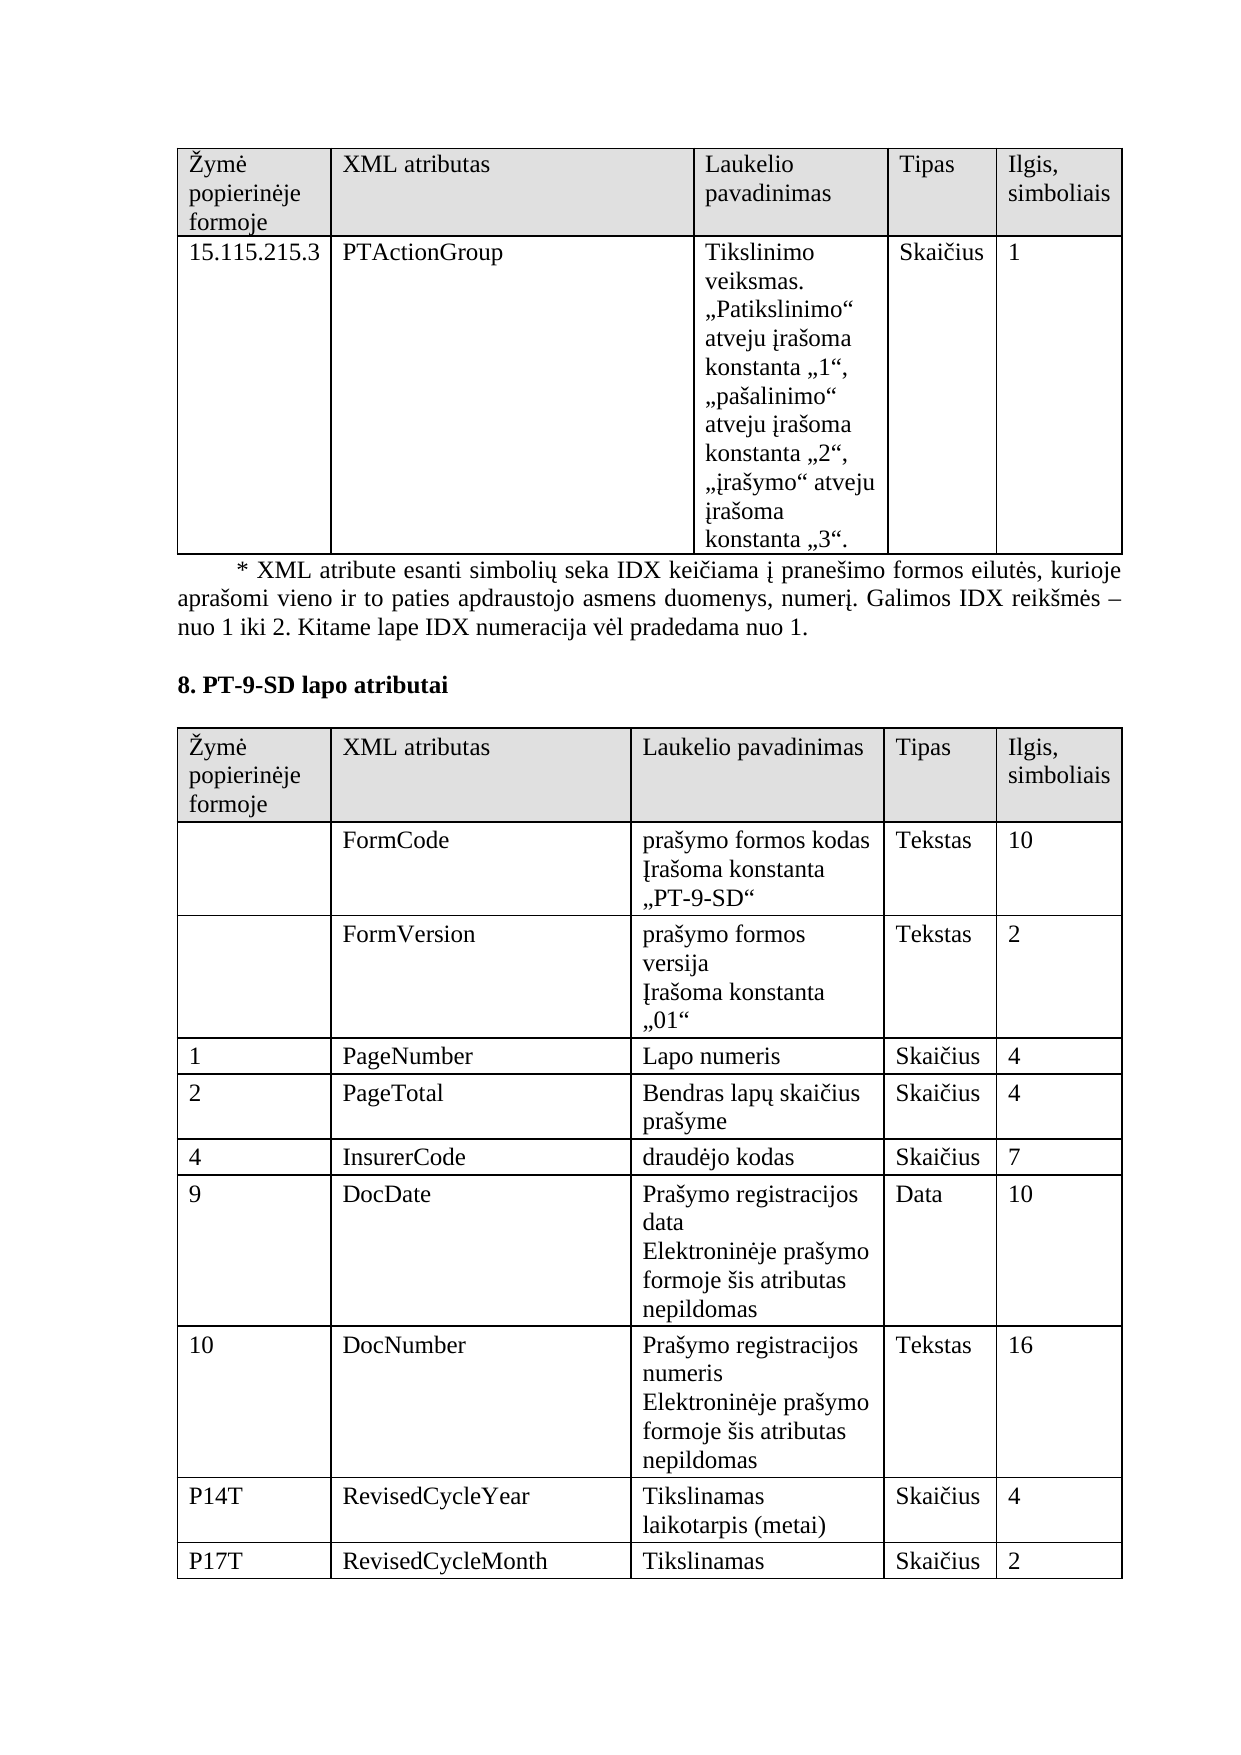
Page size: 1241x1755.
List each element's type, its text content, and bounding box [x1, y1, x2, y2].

table_cell Tikslinamas [632, 1543, 883, 1577]
table_cell Prašymo registracijos numeris Elektroninėje prašymo formoje šis atributas nepildomas [632, 1327, 883, 1476]
table_cell Skaičius [889, 237, 996, 553]
table_cell Skaičius [885, 1039, 996, 1073]
table_cell 15.115.215.3 [178, 237, 330, 553]
table_cell FormCode [332, 823, 630, 914]
table_cell P17T [178, 1543, 330, 1577]
text * XML atribute esanti simbolių seka IDX keičiama į pranešimo formos eilutės, kurioje aprašomi vieno ir to paties apdraustojo asmens duomenys, numerį. Galimos IDX reikšmės – nuo 1 iki 2. Kitame lape IDX numeracija vėl pradedama nuo 1. [177, 555, 1122, 641]
table_cell Tekstas [885, 916, 996, 1037]
table_header Žymė popierinėje formoje [178, 149, 330, 235]
table_header Ilgis, simboliais [997, 149, 1121, 235]
table_cell Tekstas [885, 1327, 996, 1476]
table_header Ilgis, simboliais [997, 729, 1121, 821]
table_cell 4 [997, 1075, 1121, 1138]
table_cell [178, 916, 330, 1037]
table_cell FormVersion [332, 916, 630, 1037]
table_cell 2 [997, 1543, 1121, 1577]
table_cell PageNumber [332, 1039, 630, 1073]
table_cell RevisedCycleMonth [332, 1543, 630, 1577]
table_cell 10 [997, 1176, 1121, 1325]
table_header Tipas [889, 149, 996, 235]
table_cell Skaičius [885, 1478, 996, 1541]
table_cell prašymo formos versija Įrašoma konstanta „01“ [632, 916, 883, 1037]
table_cell 4 [178, 1140, 330, 1174]
table_cell Tikslinamas laikotarpis (metai) [632, 1478, 883, 1541]
table_cell 2 [178, 1075, 330, 1138]
table_header XML atributas [332, 729, 630, 821]
text 8. PT-9-SD lapo atributai [177, 670, 1122, 698]
table_cell Data [885, 1176, 996, 1325]
table_header Laukelio pavadinimas [695, 149, 887, 235]
table_cell 4 [997, 1478, 1121, 1541]
table_cell Tekstas [885, 823, 996, 914]
table_cell InsurerCode [332, 1140, 630, 1174]
table_cell Bendras lapų skaičius prašyme [632, 1075, 883, 1138]
table_cell DocDate [332, 1176, 630, 1325]
table_cell Prašymo registracijos data Elektroninėje prašymo formoje šis atributas nepildomas [632, 1176, 883, 1325]
table_header Laukelio pavadinimas [632, 729, 883, 821]
table_cell draudėjo kodas [632, 1140, 883, 1174]
table_cell PTActionGroup [332, 237, 693, 553]
table_cell 10 [997, 823, 1121, 914]
table_cell PageTotal [332, 1075, 630, 1138]
table_cell Tikslinimo veiksmas. „Patikslinimo“ atveju įrašoma konstanta „1“, „pašalinimo“ atveju įrašoma konstanta „2“, „įrašymo“ atveju įrašoma konstanta „3“. [695, 237, 887, 553]
table_cell 1 [997, 237, 1121, 553]
table_header Žymė popierinėje formoje [178, 729, 330, 821]
table_cell Skaičius [885, 1140, 996, 1174]
table_cell DocNumber [332, 1327, 630, 1476]
table_cell Skaičius [885, 1543, 996, 1577]
table_cell 16 [997, 1327, 1121, 1476]
table_cell [178, 823, 330, 914]
table_cell prašymo formos kodas Įrašoma konstanta „PT-9-SD“ [632, 823, 883, 914]
table_cell 4 [997, 1039, 1121, 1073]
table_cell RevisedCycleYear [332, 1478, 630, 1541]
table_cell 2 [997, 916, 1121, 1037]
table_cell P14T [178, 1478, 330, 1541]
table_cell 9 [178, 1176, 330, 1325]
table_header Tipas [885, 729, 996, 821]
table_cell 1 [178, 1039, 330, 1073]
table_cell 7 [997, 1140, 1121, 1174]
table_cell Skaičius [885, 1075, 996, 1138]
table_header XML atributas [332, 149, 693, 235]
table_cell 10 [178, 1327, 330, 1476]
table_cell Lapo numeris [632, 1039, 883, 1073]
